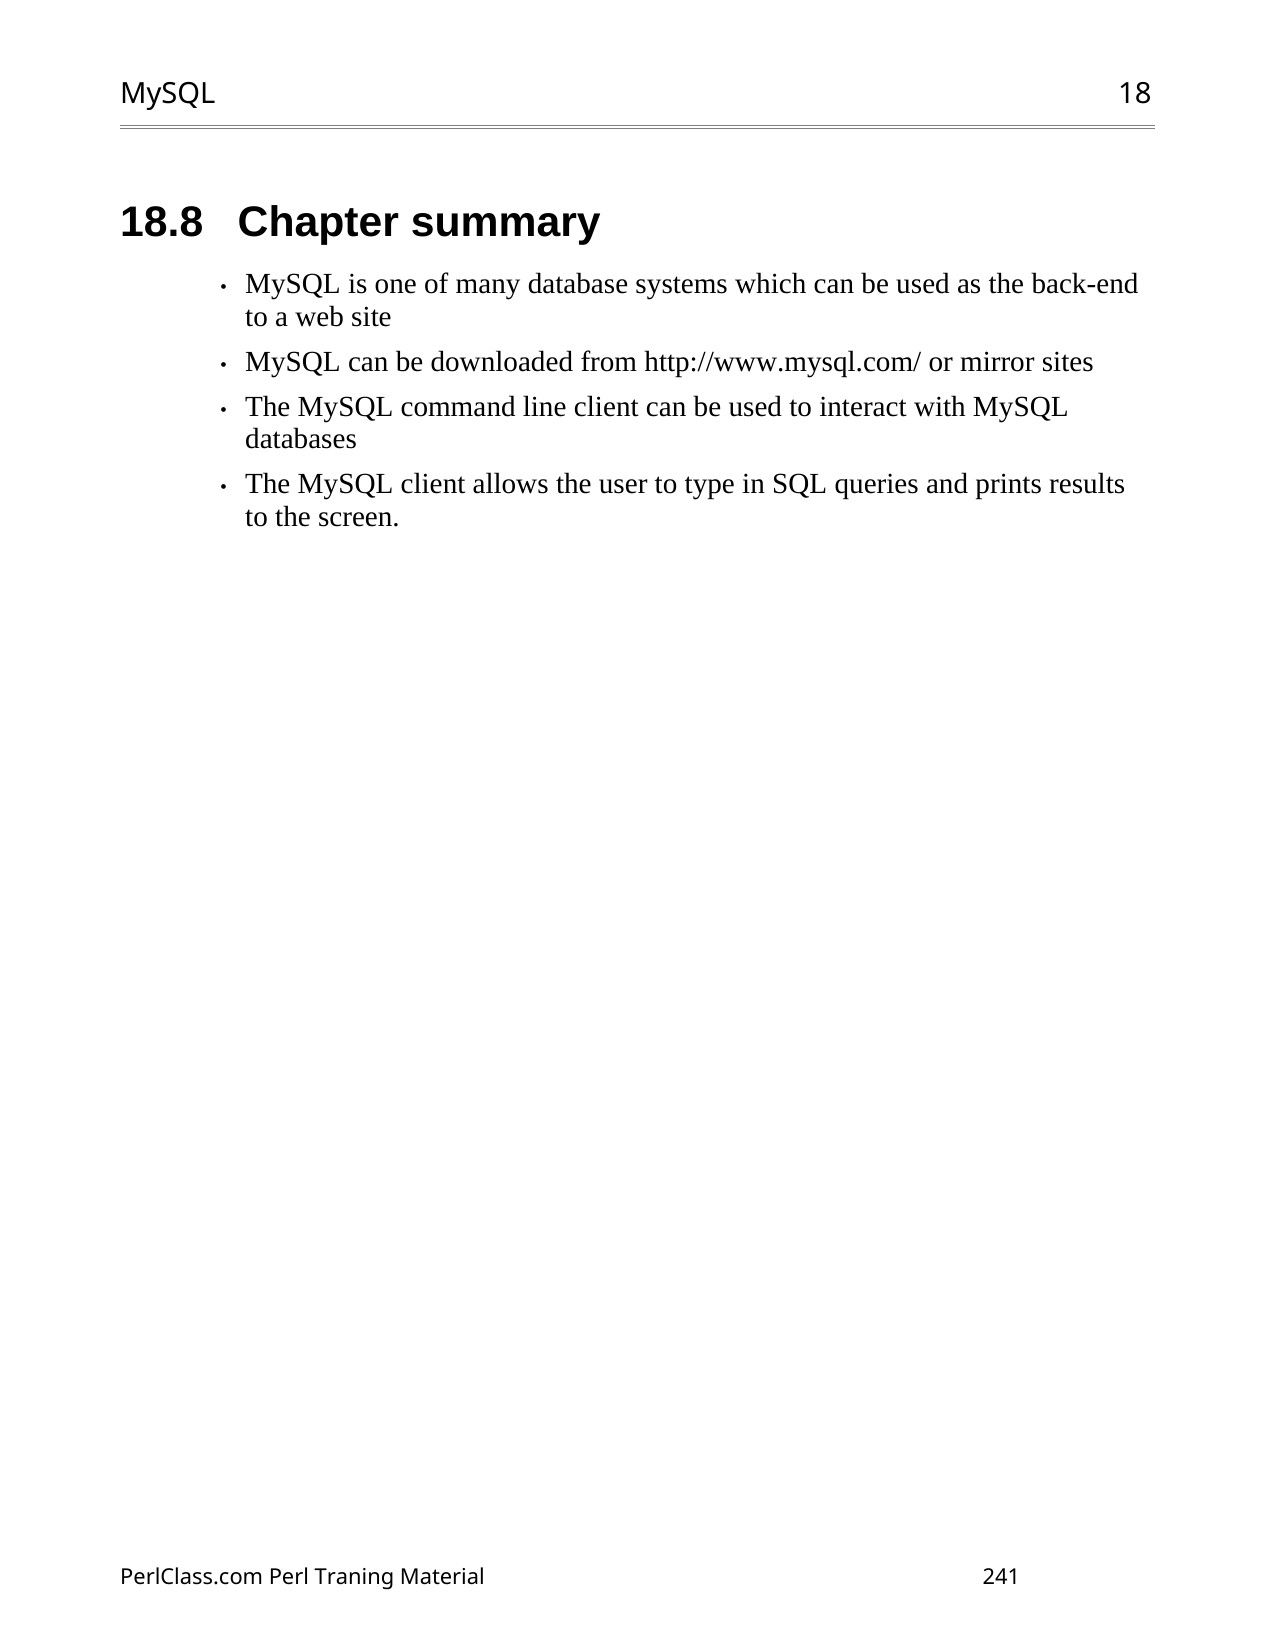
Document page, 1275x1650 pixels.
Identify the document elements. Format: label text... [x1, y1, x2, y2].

subtitle Chapter summary [120, 190, 1155, 246]
text • The MySQL client allows the user to type in SQL queries and prints results to the screen. [220, 467, 1155, 532]
text • MySQL is one of many database systems which can be used as the back-end to a web site [220, 267, 1155, 332]
text • MySQL can be downloaded from http://www.mysql.com/ or mirror sites [220, 345, 1155, 377]
text • The MySQL command line client can be used to interact with MySQL databases [220, 390, 1155, 455]
